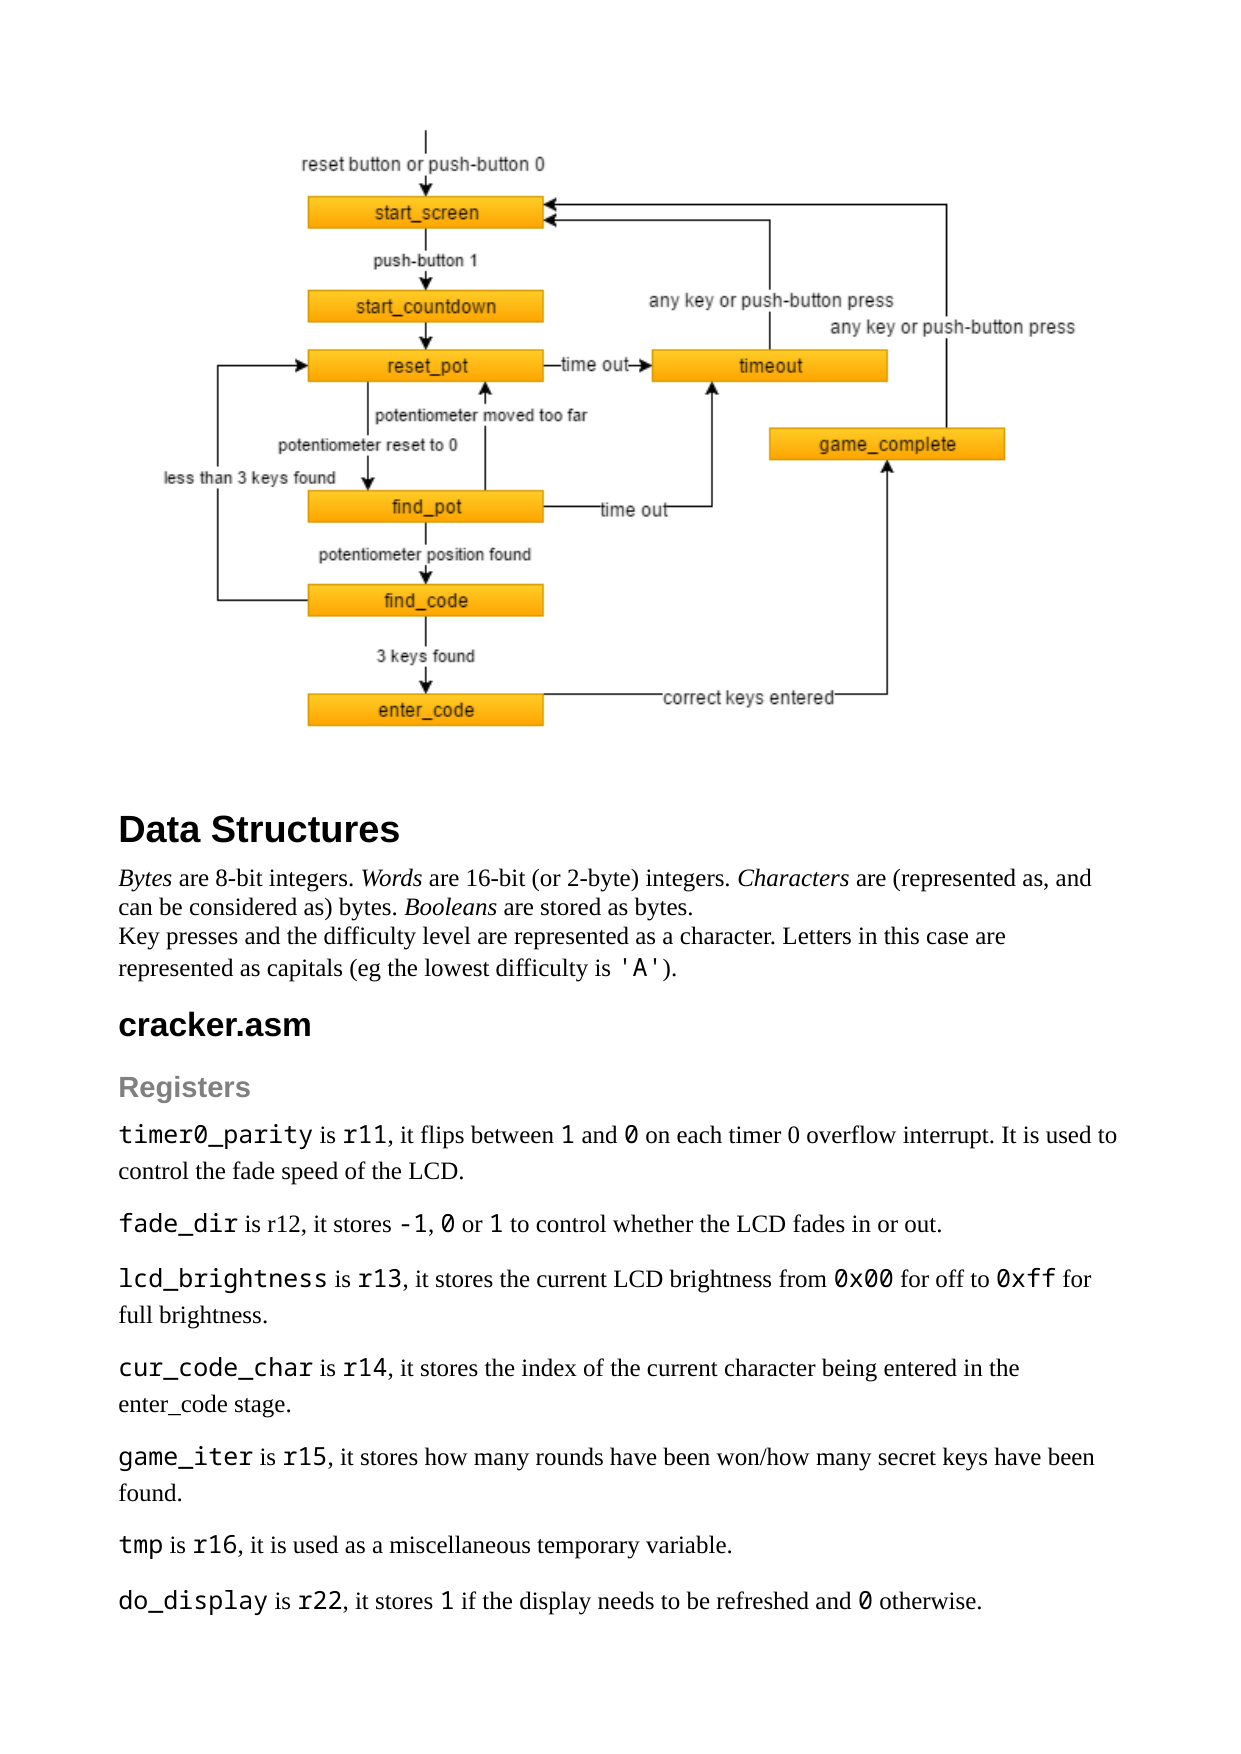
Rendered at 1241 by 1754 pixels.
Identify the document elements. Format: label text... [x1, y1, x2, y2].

text cur_code_char is r14, it stores the index of the current character being entered in the enter_code stage. [118, 1349, 1122, 1418]
text do_display is r22, it stores 1 if the display needs to be refreshed and 0 otherwise. [118, 1583, 1122, 1617]
text timer0_parity is r11, it flips between 1 and 0 on each timer 0 overflow interrupt. It is used to control the fade speed of the LCD. [118, 1116, 1122, 1185]
text lcd_brightness is r13, it stores the current LCD brightness from 0x00 for off to 0xff for full brightness. [118, 1261, 1122, 1329]
subtitle Data Structures [118, 807, 1122, 851]
text Bytes are 8-bit integers. Words are 16-bit (or 2-byte) integers. Characters are (represented as, and can be considered as) bytes. Booleans are stored as bytes. [118, 863, 1122, 921]
text Key presses and the difficulty level are represented as a character. Letters in this case are represented as capitals (eg the lowest difficulty is 'A'). [118, 921, 1122, 984]
subtitle cracker.asm [118, 1004, 1122, 1043]
text game_iter is r15, it stores how many rounds have been won/how many secret keys have been found. [118, 1438, 1122, 1507]
subtitle Registers [118, 1070, 1122, 1104]
text tmp is r16, it is used as a miscellaneous temporary variable. [118, 1527, 1122, 1561]
text fade_dir is r12, it stores -1, 0 or 1 to control whether the LCD fades in or out. [118, 1205, 1122, 1239]
